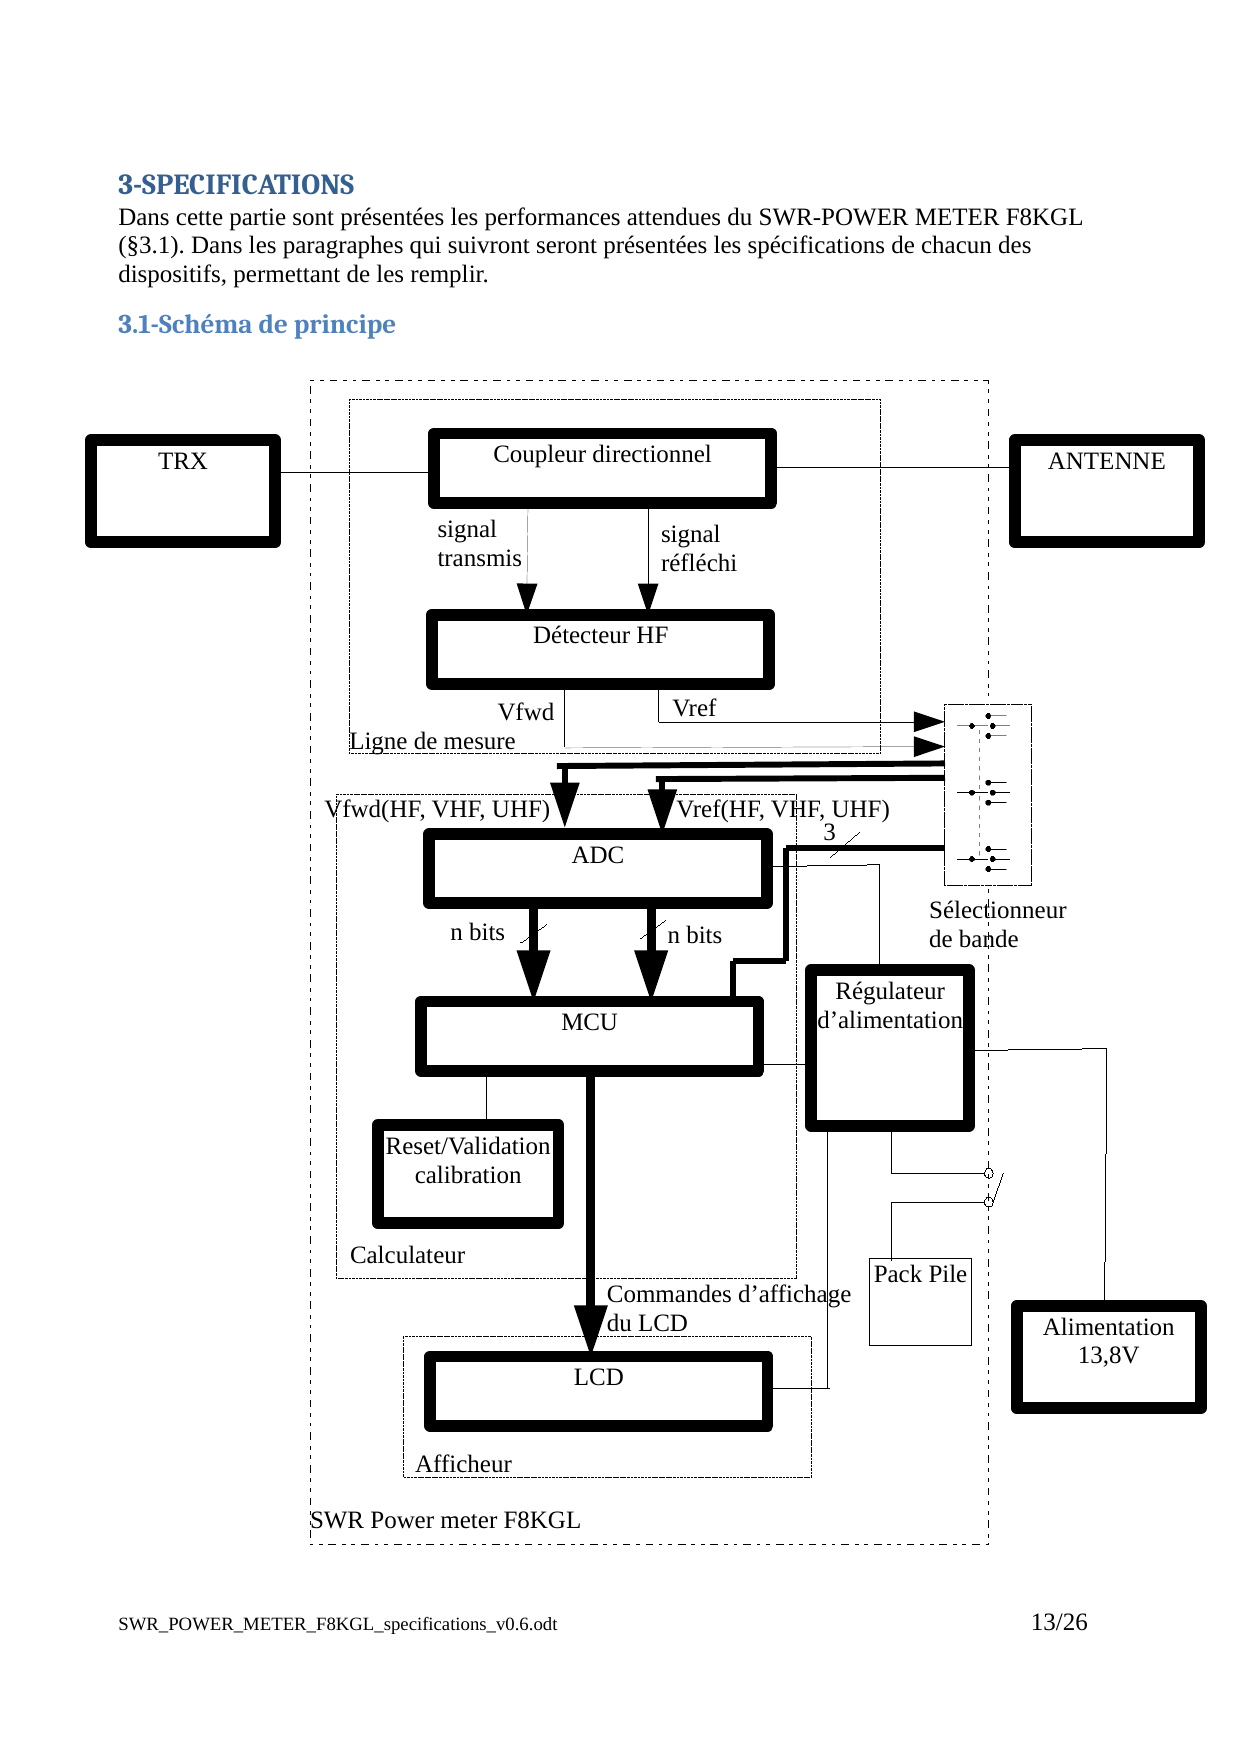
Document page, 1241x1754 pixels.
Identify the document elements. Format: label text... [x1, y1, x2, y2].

subtitle 3-SPECIFICATIONS [118, 168, 1122, 202]
subtitle 3.1-Schéma de principe [118, 309, 1122, 340]
picture [929, 696, 1032, 886]
text Dans cette partie sont présentées les performances attendues du SWR-POWER METER F8KGL (§3.1). Dans les paragraphes qui suivront seront présentées les spécifications de chacun des dispositifs, permettant de les remplir. [118, 202, 1122, 288]
